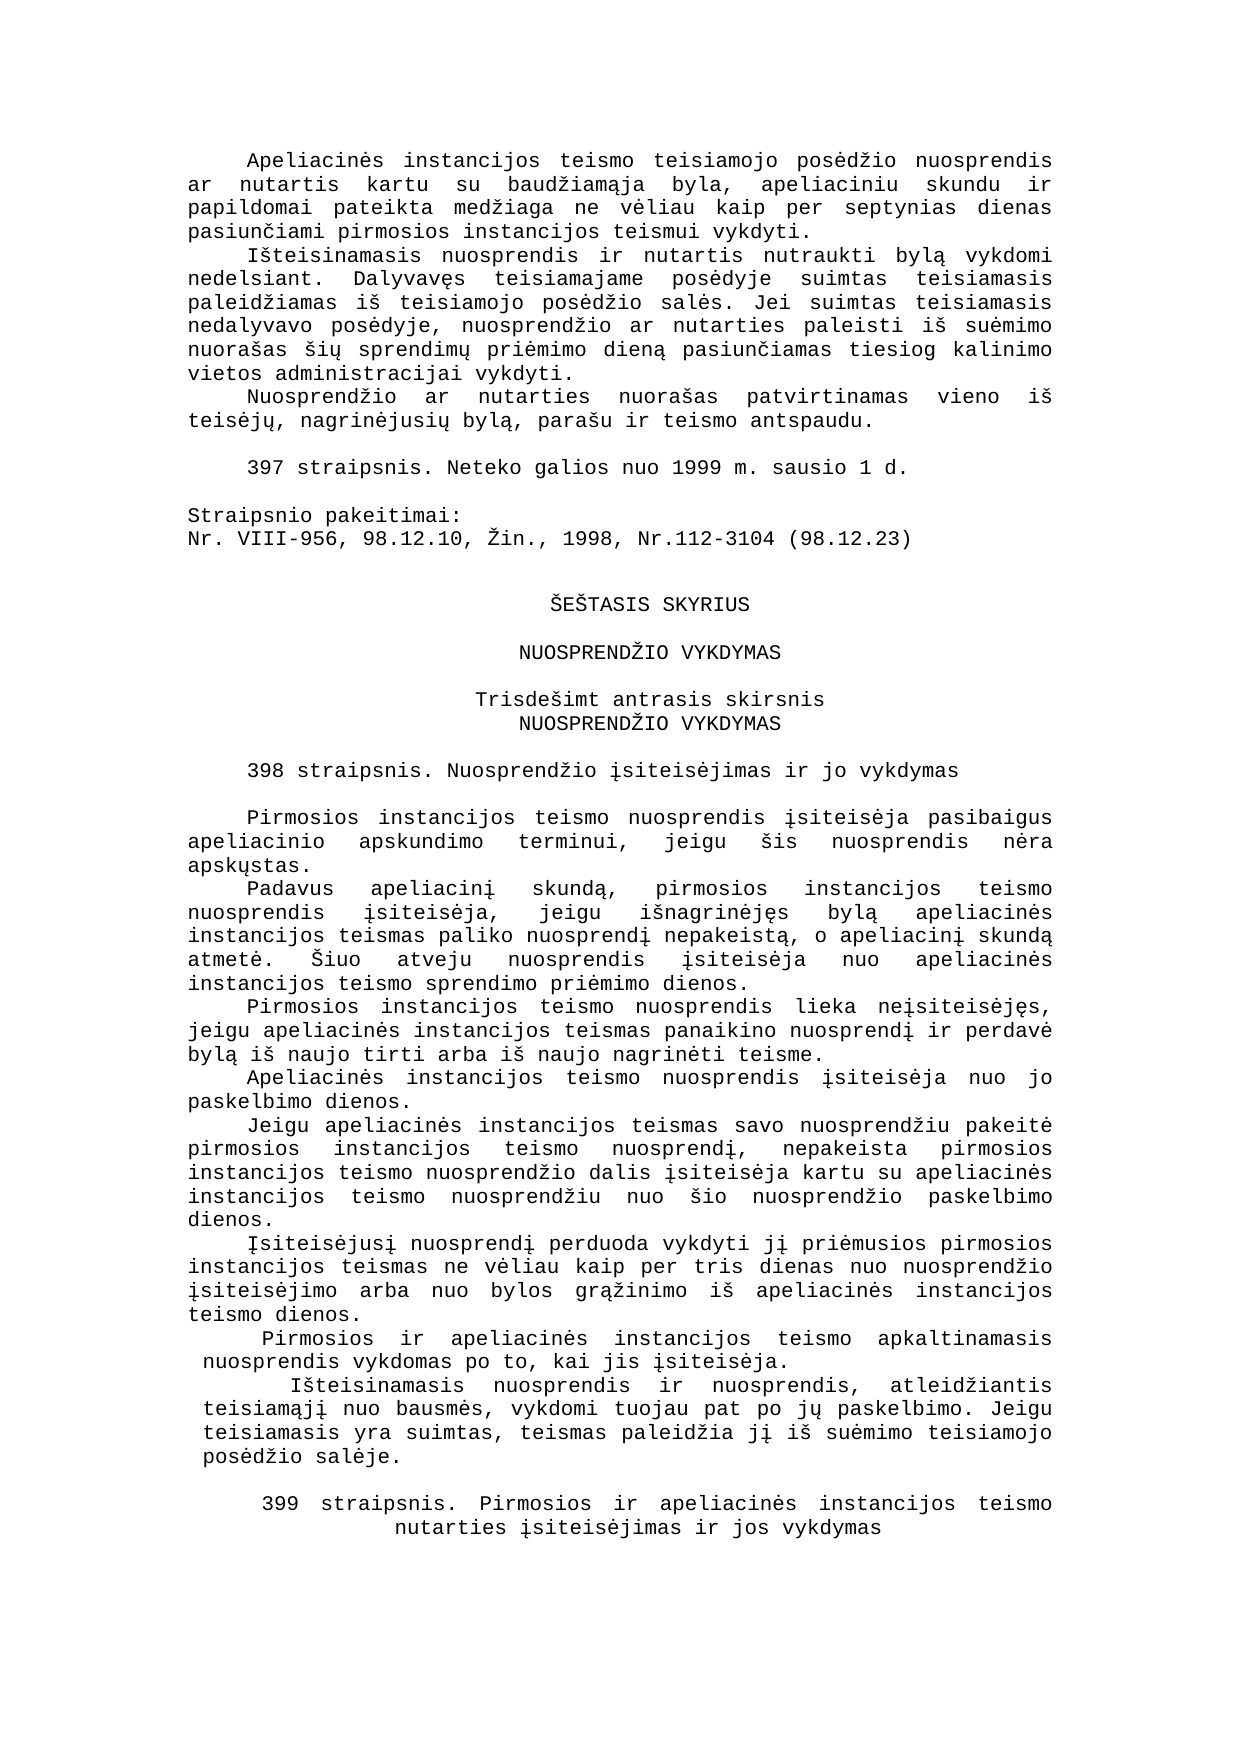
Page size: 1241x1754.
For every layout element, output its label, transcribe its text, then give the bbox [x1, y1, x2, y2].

text Trisdešimt antrasis skirsnis [187, 689, 1053, 713]
text ŠEŠTASIS SKYRIUS [187, 594, 1053, 618]
text 398 straipsnis. Nuosprendžio įsiteisėjimas ir jo vykdymas [247, 760, 1053, 784]
text Nuosprendžio ar nutarties nuorašas patvirtinamas vieno iš teisėjų, nagrinėjusių bylą, parašu ir teismo antspaudu. [187, 386, 1053, 434]
text 399 straipsnis. Pirmosios ir apeliacinės instancijos teismo nutarties įsiteisėjimas ir jos vykdymas [261, 1493, 1053, 1540]
text Apeliacinės instancijos teismo nuosprendis įsiteisėja nuo jo paskelbimo dienos. [187, 1067, 1053, 1115]
text Pirmosios instancijos teismo nuosprendis lieka neįsiteisėjęs, jeigu apeliacinės instancijos teismas panaikino nuosprendį ir perdavė bylą iš naujo tirti arba iš naujo nagrinėti teisme. [187, 996, 1053, 1067]
text NUOSPRENDŽIO VYKDYMAS [187, 713, 1053, 736]
text 397 straipsnis. Neteko galios nuo 1999 m. sausio 1 d. [187, 457, 1053, 481]
text Išteisinamasis nuosprendis ir nutartis nutraukti bylą vykdomi nedelsiant. Dalyvavęs teisiamajame posėdyje suimtas teisiamasis paleidžiamas iš teisiamojo posėdžio salės. Jei suimtas teisiamasis nedalyvavo posėdyje, nuosprendžio ar nutarties paleisti iš suėmimo nuorašas šių sprendimų priėmimo dieną pasiunčiamas tiesiog kalinimo vietos administracijai vykdyti. [187, 244, 1053, 386]
text Nr. VIII-956, 98.12.10, Žin., 1998, Nr.112-3104 (98.12.23) [187, 528, 1053, 552]
text NUOSPRENDŽIO VYKDYMAS [187, 642, 1053, 665]
text Apeliacinės instancijos teismo teisiamojo posėdžio nuosprendis ar nutartis kartu su baudžiamąja byla, apeliaciniu skundu ir papildomai pateikta medžiaga ne vėliau kaip per septynias dienas pasiunčiami pirmosios instancijos teismui vykdyti. [187, 150, 1053, 244]
text Pirmosios instancijos teismo nuosprendis įsiteisėja pasibaigus apeliacinio apskundimo terminui, jeigu šis nuosprendis nėra apskųstas. [187, 807, 1053, 878]
text Jeigu apeliacinės instancijos teismas savo nuosprendžiu pakeitė pirmosios instancijos teismo nuosprendį, nepakeista pirmosios instancijos teismo nuosprendžio dalis įsiteisėja kartu su apeliacinės instancijos teismo nuosprendžiu nuo šio nuosprendžio paskelbimo dienos. [187, 1115, 1053, 1233]
text Išteisinamasis nuosprendis ir nuosprendis, atleidžiantis teisiamąjį nuo bausmės, vykdomi tuojau pat po jų paskelbimo. Jeigu teisiamasis yra suimtas, teismas paleidžia jį iš suėmimo teisiamojo posėdžio salėje. [202, 1375, 1053, 1469]
text Padavus apeliacinį skundą, pirmosios instancijos teismo nuosprendis įsiteisėja, jeigu išnagrinėjęs bylą apeliacinės instancijos teismas paliko nuosprendį nepakeistą, o apeliacinį skundą atmetė. Šiuo atveju nuosprendis įsiteisėja nuo apeliacinės instancijos teismo sprendimo priėmimo dienos. [187, 878, 1053, 996]
text Įsiteisėjusį nuosprendį perduoda vykdyti jį priėmusios pirmosios instancijos teismas ne vėliau kaip per tris dienas nuo nuosprendžio įsiteisėjimo arba nuo bylos grąžinimo iš apeliacinės instancijos teismo dienos. [187, 1233, 1053, 1327]
text Pirmosios ir apeliacinės instancijos teismo apkaltinamasis nuosprendis vykdomas po to, kai jis įsiteisėja. [202, 1327, 1053, 1375]
text Straipsnio pakeitimai: [187, 505, 1053, 528]
